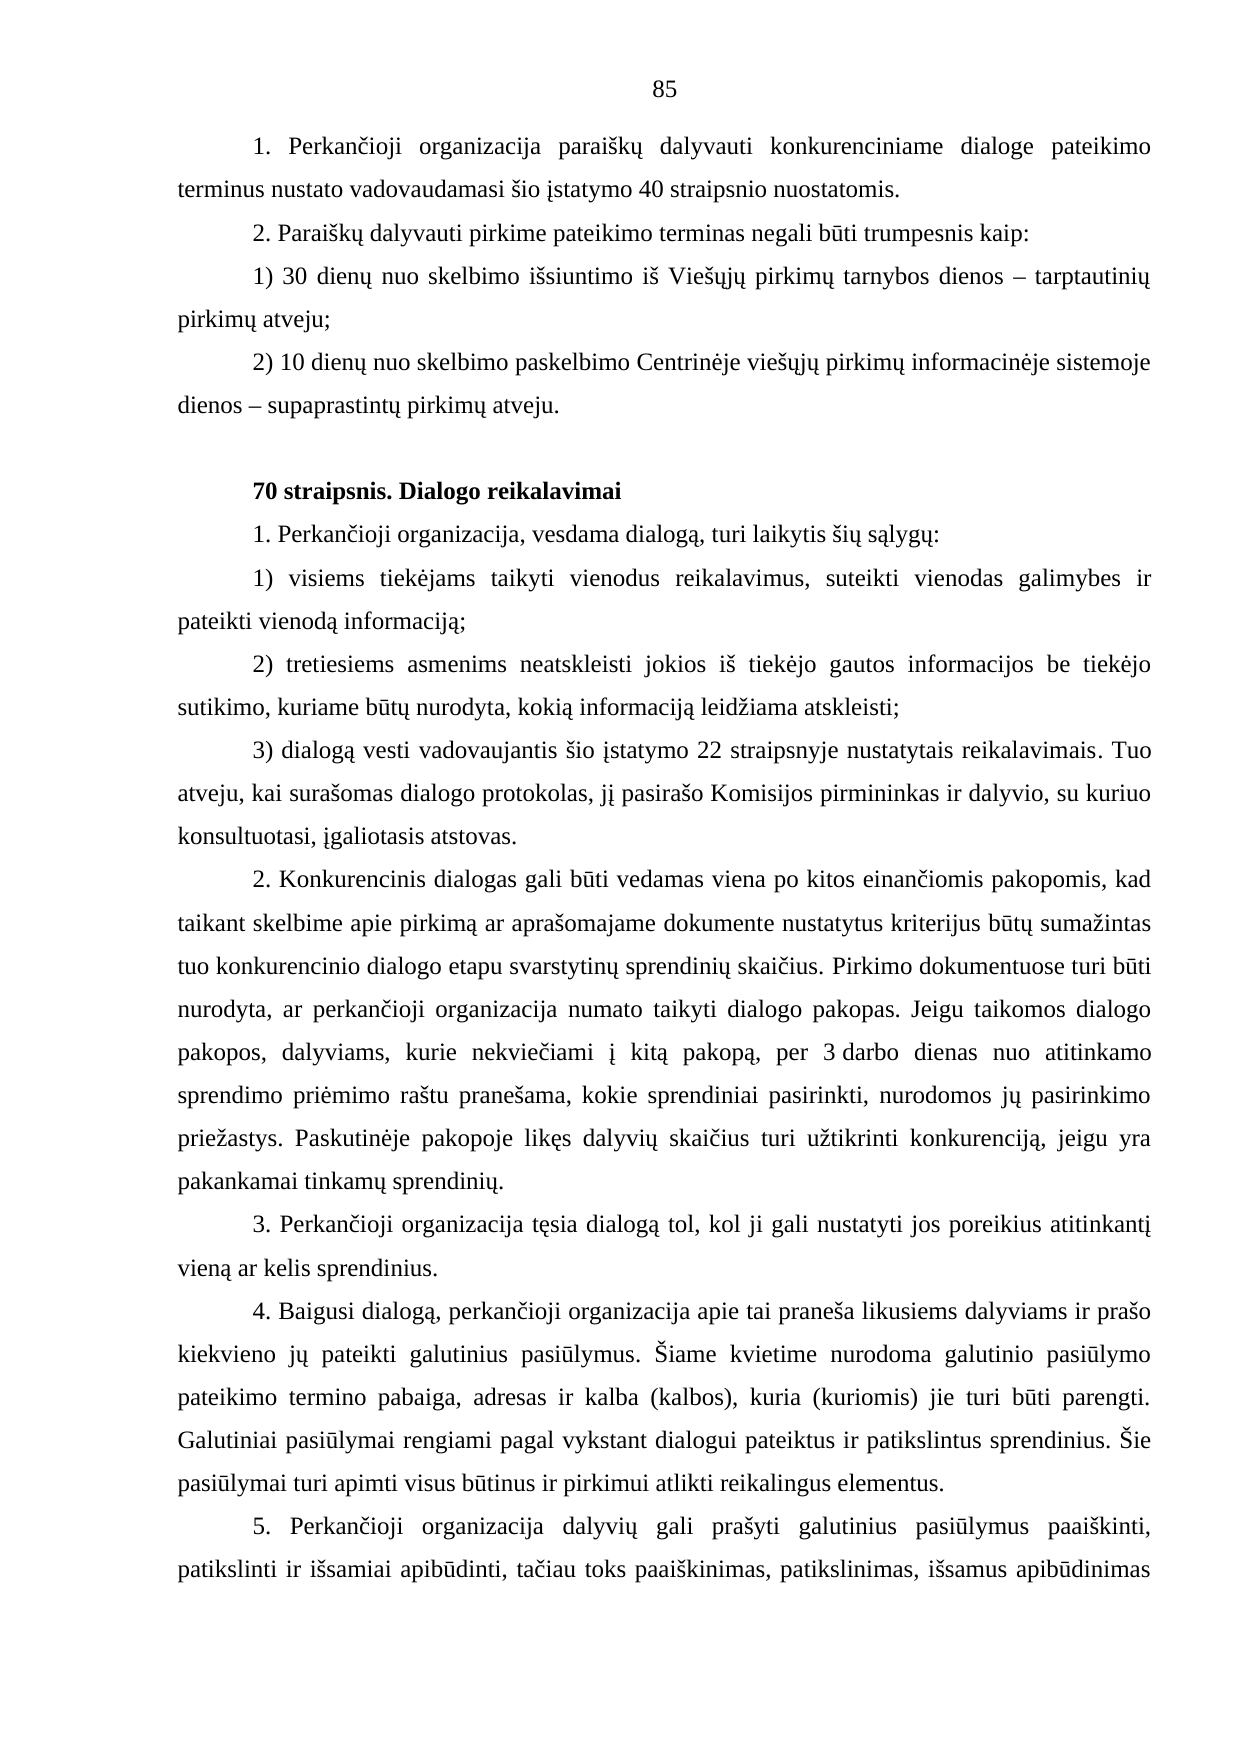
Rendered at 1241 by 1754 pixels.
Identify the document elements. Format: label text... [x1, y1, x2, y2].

text 1) 30 dienų nuo skelbimo išsiuntimo iš Viešųjų pirkimų tarnybos dienos – tarptautinių pirkimų atveju; [177, 261, 1152, 333]
text 1. Perkančioji organizacija, vesdama dialogą, turi laikytis šių sąlygų: [177, 519, 1152, 548]
text 3. Perkančioji organizacija tęsia dialogą tol, kol ji gali nustatyti jos poreikius atitinkantį vieną ar kelis sprendinius. [177, 1209, 1152, 1281]
text 5. Perkančioji organizacija dalyvių gali prašyti galutinius pasiūlymus paaiškinti, patikslinti ir išsamiai apibūdinti, tačiau toks paaiškinimas, patikslinimas, išsamus apibūdinimas [177, 1511, 1152, 1583]
text 2) tretiesiems asmenims neatskleisti jokios iš tiekėjo gautos informacijos be tiekėjo sutikimo, kuriame būtų nurodyta, kokią informaciją leidžiama atskleisti; [177, 649, 1152, 721]
text 2. Paraiškų dalyvauti pirkime pateikimo terminas negali būti trumpesnis kaip: [177, 218, 1152, 246]
text 2) 10 dienų nuo skelbimo paskelbimo Centrinėje viešųjų pirkimų informacinėje sistemoje dienos – supaprastintų pirkimų atveju. [177, 347, 1152, 419]
text 1) visiems tiekėjams taikyti vienodus reikalavimus, suteikti vienodas galimybes ir pateikti vienodą informaciją; [177, 563, 1152, 634]
text 4. Baigusi dialogą, perkančioji organizacija apie tai praneša likusiems dalyviams ir prašo kiekvieno jų pateikti galutinius pasiūlymus. Šiame kvietime nurodoma galutinio pasiūlymo pateikimo termino pabaiga, adresas ir kalba (kalbos), kuria (kuriomis) jie turi būti parengti. Galutiniai pasiūlymai rengiami pagal vykstant dialogui pateiktus ir patikslintus sprendinius. Šie pasiūlymai turi apimti visus būtinus ir pirkimui atlikti reikalingus elementus. [177, 1296, 1152, 1497]
text 1. Perkančioji organizacija paraiškų dalyvauti konkurenciniame dialoge pateikimo terminus nustato vadovaudamasi šio įstatymo 40 straipsnio nuostatomis. [177, 131, 1152, 203]
text 2. Konkurencinis dialogas gali būti vedamas viena po kitos einančiomis pakopomis, kad taikant skelbime apie pirkimą ar aprašomajame dokumente nustatytus kriterijus būtų sumažintas tuo konkurencinio dialogo etapu svarstytinų sprendinių skaičius. Pirkimo dokumentuose turi būti nurodyta, ar perkančioji organizacija numato taikyti dialogo pakopas. Jeigu taikomos dialogo pakopos, dalyviams, kurie nekviečiami į kitą pakopą, per 3 darbo dienas nuo atitinkamo sprendimo priėmimo raštu pranešama, kokie sprendiniai pasirinkti, nurodomos jų pasirinkimo priežastys. Paskutinėje pakopoje likęs dalyvių skaičius turi užtikrinti konkurenciją, jeigu yra pakankamai tinkamų sprendinių. [177, 864, 1152, 1195]
text 3) dialogą vesti vadovaujantis šio įstatymo 22 straipsnyje nustatytais reikalavimais. Tuo atveju, kai surašomas dialogo protokolas, jį pasirašo Komisijos pirmininkas ir dalyvio, su kuriuo konsultuotasi, įgaliotasis atstovas. [177, 735, 1152, 850]
text 70 straipsnis. Dialogo reikalavimai [177, 476, 1152, 505]
